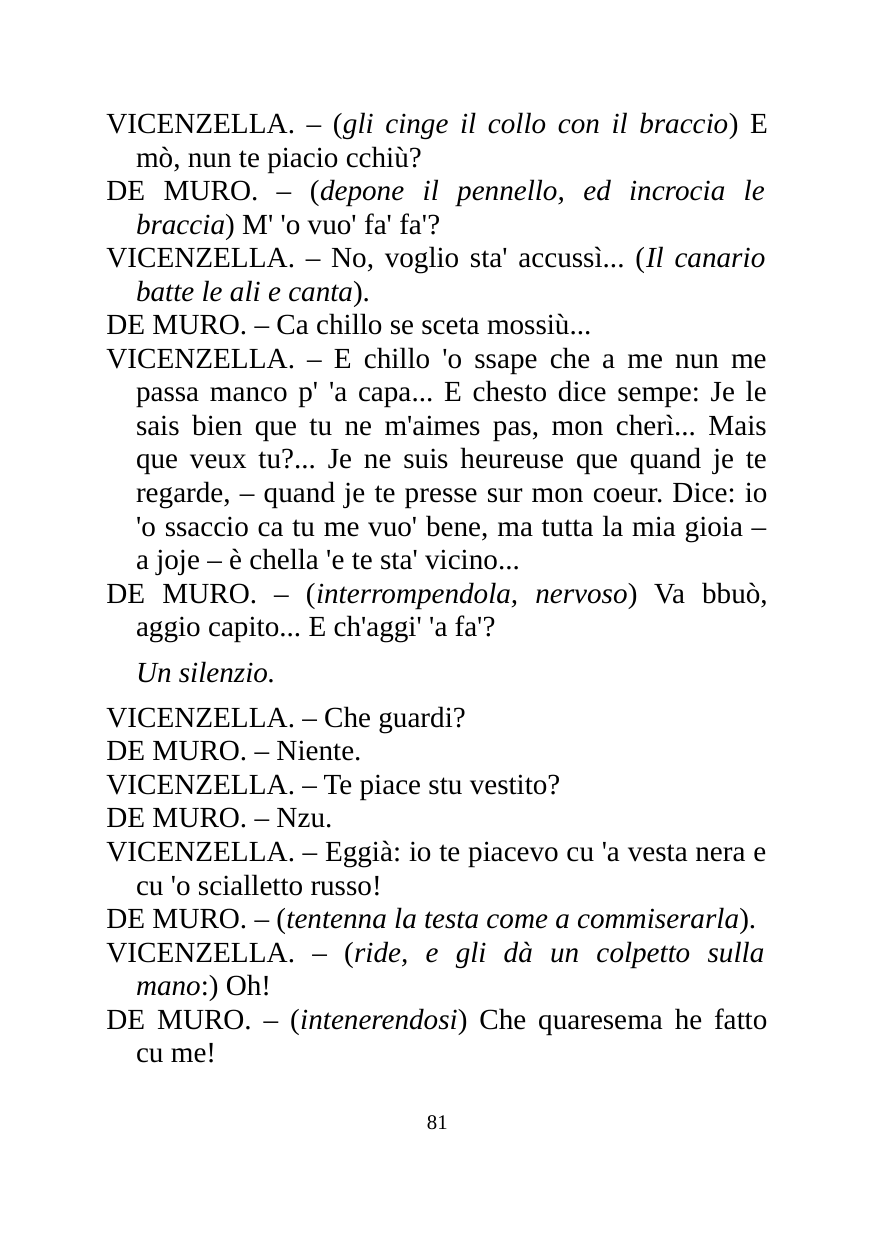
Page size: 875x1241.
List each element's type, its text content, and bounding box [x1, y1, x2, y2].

text VICENZELLA. – Te piace stu vestito? [106, 767, 768, 801]
text VICENZELLA. – (gli cinge il collo con il braccio) E mò, nun te piacio cchiù? [106, 106, 768, 173]
text DE MURO. – (interrompendola, nervoso) Va bbuò, aggio capito... E ch'aggi' 'a fa'? [106, 576, 768, 643]
text VICENZELLA. – Eggià: io te piacevo cu 'a vesta nera e cu 'o scialletto russo! [106, 834, 768, 901]
text DE MURO. – (tentenna la testa come a commiserarla). [106, 901, 768, 935]
text VICENZELLA. – Che guardi? [106, 700, 768, 733]
text DE MURO. – Nzu. [106, 801, 768, 834]
text DE MURO. – Ca chillo se sceta mossiù... [106, 307, 768, 341]
text VICENZELLA. – E chillo 'o ssape che a me nun me passa manco p' 'a capa... E chesto dice sempe: Je le sais bien que tu ne m'aimes pas, mon cherì... Mais que veux tu?... Je ne suis heureuse que quand je te regarde, – quand je te presse sur mon coeur. Dice: io 'o ssaccio ca tu me vuo' bene, ma tutta la mia gioia – a joje – è chella 'e te sta' vicino... [106, 341, 768, 576]
text DE MURO. – (depone il pennello, ed incrocia le braccia) M' 'o vuo' fa' fa'? [106, 173, 768, 240]
text Un silenzio. [106, 655, 768, 688]
text DE MURO. – (intenerendosi) Che quaresema he fatto cu me! [106, 1002, 768, 1069]
text DE MURO. – Niente. [106, 733, 768, 767]
text VICENZELLA. – (ride, e gli dà un colpetto sulla mano:) Oh! [106, 935, 768, 1002]
text VICENZELLA. – No, voglio sta' accussì... (Il canario batte le ali e canta). [106, 240, 768, 307]
